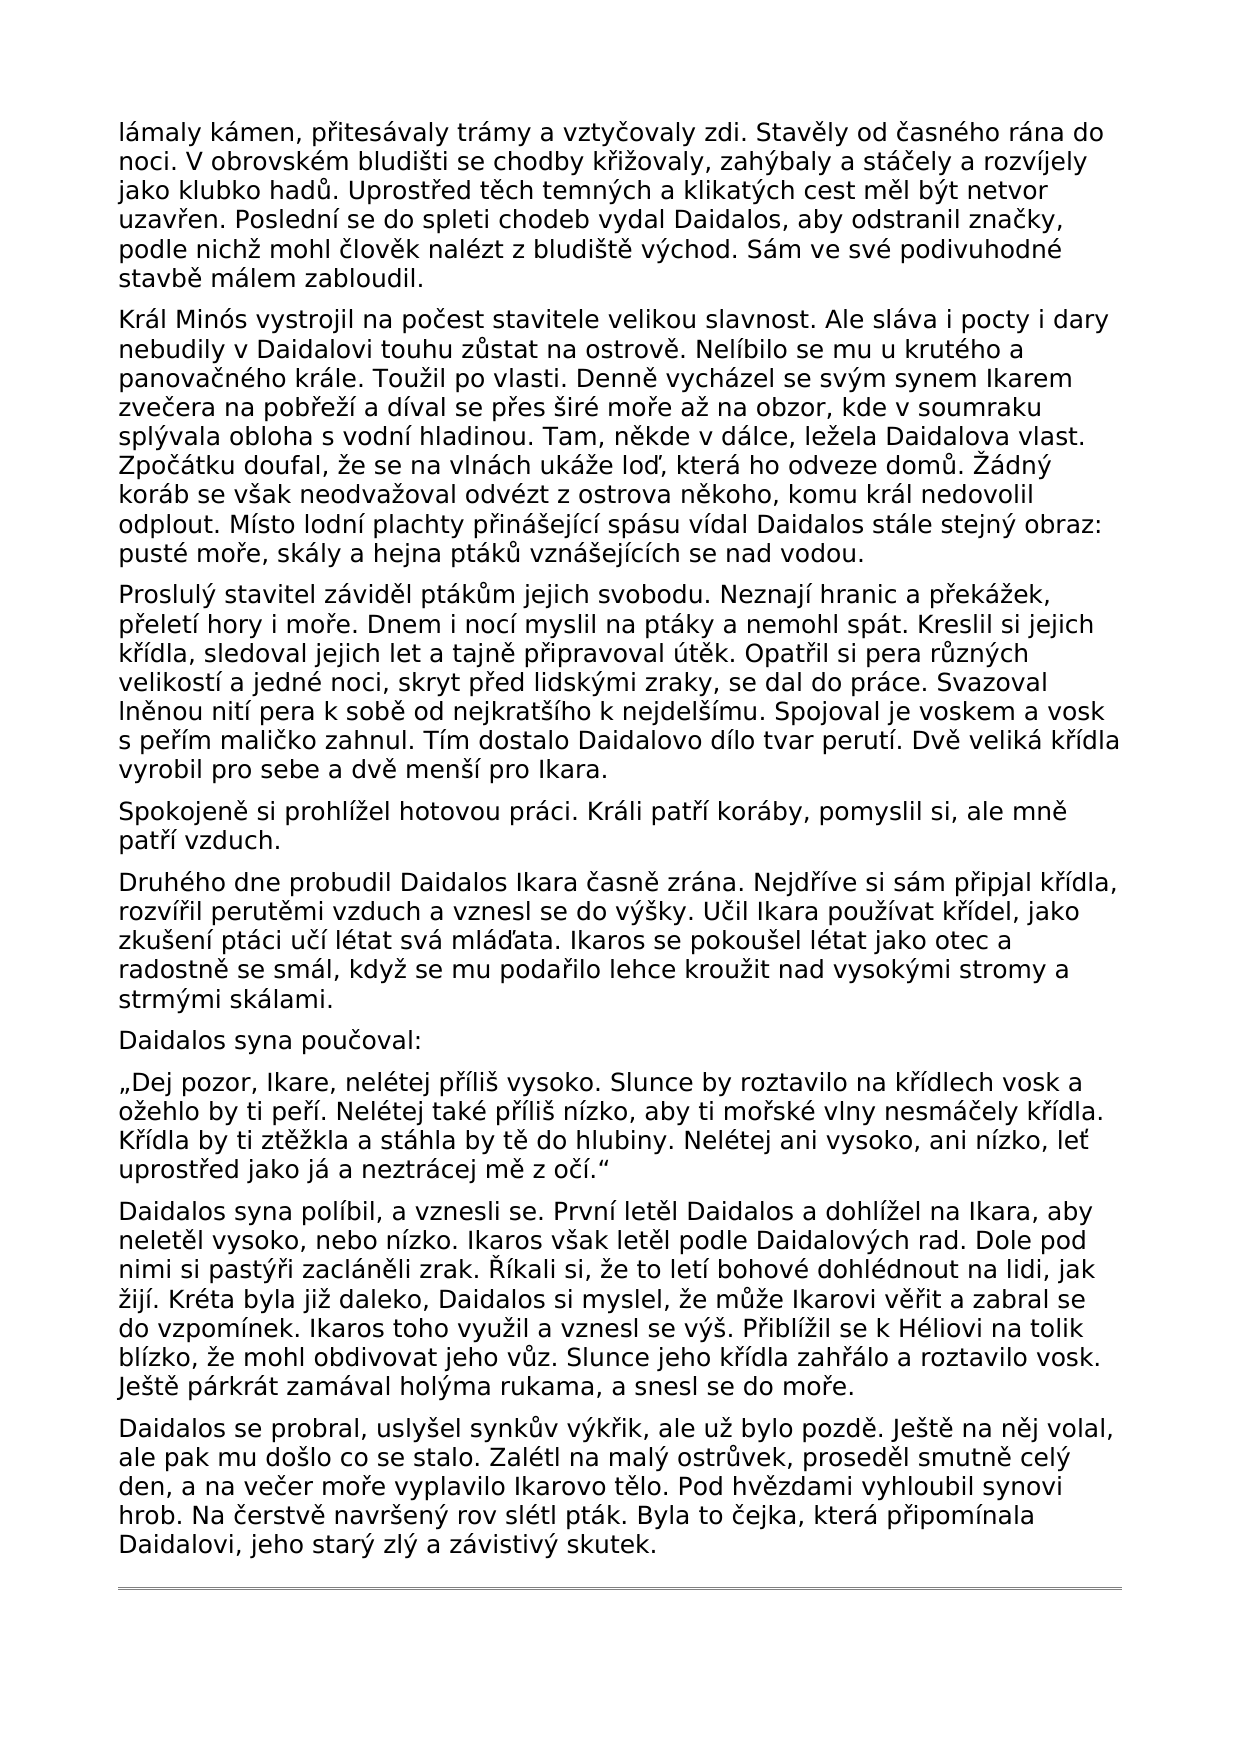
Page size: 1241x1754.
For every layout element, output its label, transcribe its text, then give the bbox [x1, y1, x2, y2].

text Druhého dne probudil Daidalos Ikara časně zrána. Nejdříve si sám připjal křídla, rozvířil perutěmi vzduch a vznesl se do výšky. Učil Ikara používat křídel, jako zkušení ptáci učí létat svá mláďata. Ikaros se pokoušel létat jako otec a radostně se smál, když se mu podařilo lehce kroužit nad vysokými stromy a strmými skálami. [118, 868, 1122, 1014]
text Král Minós vystrojil na počest stavitele velikou slavnost. Ale sláva i pocty i dary nebudily v Daidalovi touhu zůstat na ostrově. Nelíbilo se mu u krutého a panovačného krále. Toužil po vlasti. Denně vycházel se svým synem Ikarem zvečera na pobřeží a díval se přes širé moře až na obzor, kde v soumraku splývala obloha s vodní hladinou. Tam, někde v dálce, ležela Daidalova vlast. Zpočátku doufal, že se na vlnách ukáže loď, která ho odveze domů. Žádný koráb se však neodvažoval odvézt z ostrova někoho, komu král nedovolil odplout. Místo lodní plachty přinášející spásu vídal Daidalos stále stejný obraz: pusté moře, skály a hejna ptáků vznášejících se nad vodou. [118, 306, 1122, 568]
text „Dej pozor, Ikare, nelétej příliš vysoko. Slunce by roztavilo na křídlech vosk a ožehlo by ti peří. Nelétej také příliš nízko, aby ti mořské vlny nesmáčely křídla. Křídla by ti ztěžkla a stáhla by tě do hlubiny. Nelétej ani vysoko, ani nízko, leť uprostřed jako já a neztrácej mě z očí.“ [118, 1068, 1122, 1185]
text Spokojeně si prohlížel hotovou práci. Králi patří koráby, pomyslil si, ale mně patří vzduch. [118, 797, 1122, 856]
text Daidalos syna poučoval: [118, 1026, 1122, 1056]
text Daidalos se probral, uslyšel synkův výkřik, ale už bylo pozdě. Ještě na něj volal, ale pak mu došlo co se stalo. Zalétl na malý ostrůvek, proseděl smutně celý den, a na večer moře vyplavilo Ikarovo tělo. Pod hvězdami vyhloubil synovi hrob. Na čerstvě navršený rov slétl pták. Byla to čejka, která připomínala Daidalovi, jeho starý zlý a závistivý skutek. [118, 1414, 1122, 1560]
text lámaly kámen, přitesávaly trámy a vztyčovaly zdi. Stavěly od časného rána do noci. V obrovském bludišti se chodby křižovaly, zahýbaly a stáčely a rozvíjely jako klubko hadů. Uprostřed těch temných a klikatých cest měl být netvor uzavřen. Poslední se do spleti chodeb vydal Daidalos, aby odstranil značky, podle nichž mohl člověk nalézt z bludiště východ. Sám ve své podivuhodné stavbě málem zabloudil. [118, 118, 1122, 293]
text Proslulý stavitel záviděl ptákům jejich svobodu. Neznají hranic a překážek, přeletí hory i moře. Dnem i nocí myslil na ptáky a nemohl spát. Kreslil si jejich křídla, sledoval jejich let a tajně připravoval útěk. Opatřil si pera různých velikostí a jedné noci, skryt před lidskými zraky, se dal do práce. Svazoval lněnou nití pera k sobě od nejkratšího k nejdelšímu. Spojoval je voskem a vosk s peřím maličko zahnul. Tím dostalo Daidalovo dílo tvar perutí. Dvě veliká křídla vyrobil pro sebe a dvě menší pro Ikara. [118, 581, 1122, 785]
text Daidalos syna políbil, a vznesli se. První letěl Daidalos a dohlížel na Ikara, aby neletěl vysoko, nebo nízko. Ikaros však letěl podle Daidalových rad. Dole pod nimi si pastýři zacláněli zrak. Říkali si, že to letí bohové dohlédnout na lidi, jak žijí. Kréta byla již daleko, Daidalos si myslel, že může Ikarovi věřit a zabral se do vzpomínek. Ikaros toho využil a vznesl se výš. Přiblížil se k Héliovi na tolik blízko, že mohl obdivovat jeho vůz. Slunce jeho křídla zahřálo a roztavilo vosk. Ještě párkrát zamával holýma rukama, a snesl se do moře. [118, 1197, 1122, 1401]
